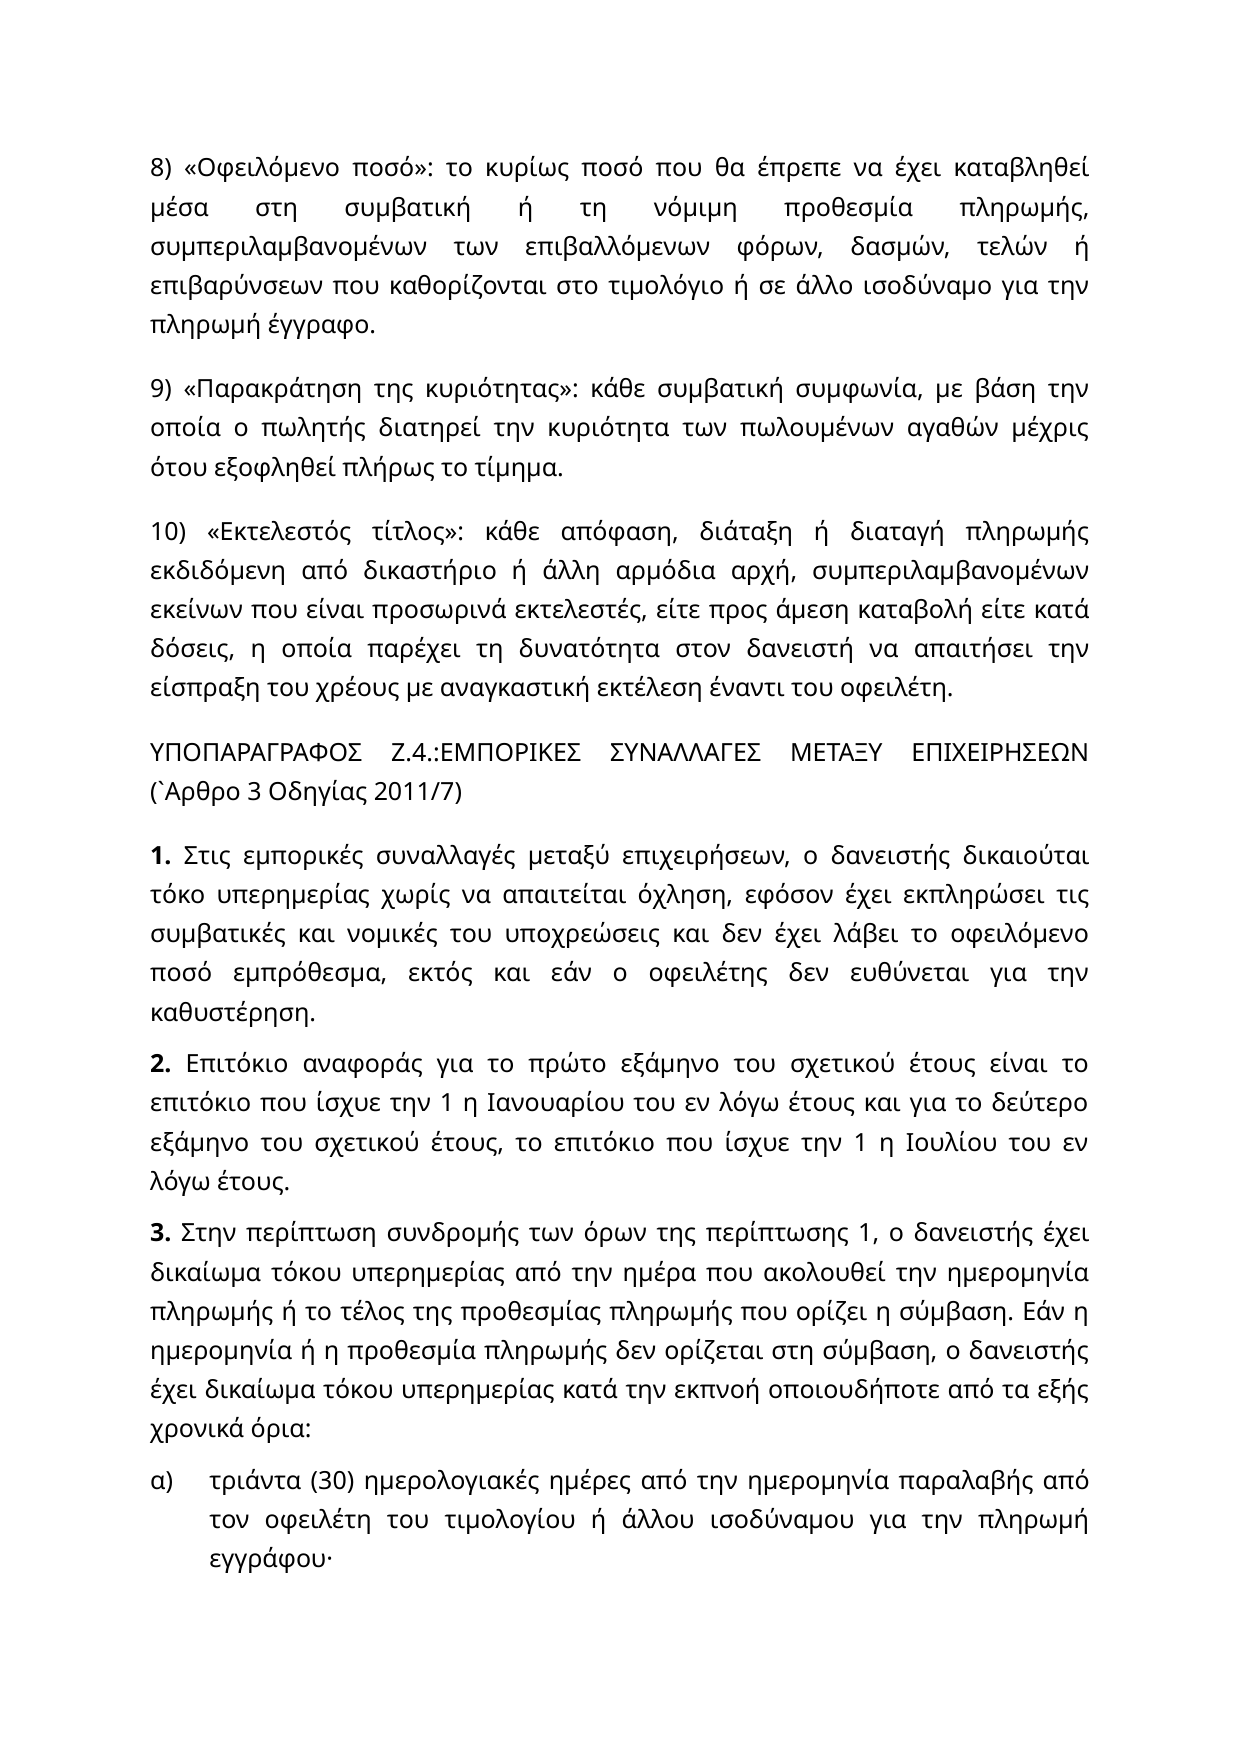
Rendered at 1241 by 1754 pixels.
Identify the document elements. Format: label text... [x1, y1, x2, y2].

text 10) «Εκτελεστός τίτλος»: κάθε απόφαση, διάταξη ή διαταγή πληρωμής εκδιδόμενη από δικαστήριο ή άλλη αρμόδια αρχή, συμπεριλαμβανομένων εκείνων που είναι προσωρινά εκτελεστές, είτε προς άμεση καταβολή είτε κατά δόσεις, η οποία παρέχει τη δυνατότητα στον δανειστή να απαιτήσει την είσπραξη του χρέους με αναγκαστική εκτέλεση έναντι του οφειλέτη. [150, 513, 1090, 704]
list α) τριάντα (30) ημερολογιακές ημέρες από την ημερομηνία παραλαβής από τον οφειλέτη του τιμολογίου ή άλλου ισοδύναμου για την πληρωμή εγγράφου· [150, 1462, 1090, 1575]
text 3. Στην περίπτωση συνδρομής των όρων της περίπτωσης 1, ο δανειστής έχει δικαίωμα τόκου υπερημερίας από την ημέρα που ακολουθεί την ημερομηνία πληρωμής ή το τέλος της προθεσμίας πληρωμής που ορίζει η σύμβαση. Εάν η ημερομηνία ή η προθεσμία πληρωμής δεν ορίζεται στη σύμβαση, ο δανειστής έχει δικαίωμα τόκου υπερημερίας κατά την εκπνοή οποιουδήποτε από τα εξής χρονικά όρια: [150, 1215, 1090, 1445]
text 1. Στις εμπορικές συναλλαγές μεταξύ επιχειρήσεων, ο δανειστής δικαιούται τόκο υπερημερίας χωρίς να απαιτείται όχληση, εφόσον έχει εκπληρώσει τις συμβατικές και νομικές του υποχρεώσεις και δεν έχει λάβει το οφειλόμενο ποσό εμπρόθεσμα, εκτός και εάν ο οφειλέτης δεν ευθύνεται για την καθυστέρηση. [150, 837, 1090, 1028]
text 2. Επιτόκιο αναφοράς για το πρώτο εξάμηνο του σχετικού έτους είναι το επιτόκιο που ίσχυε την 1 η Ιανουαρίου του εν λόγω έτους και για το δεύτερο εξάμηνο του σχετικού έτους, το επιτόκιο που ίσχυε την 1 η Ιουλίου του εν λόγω έτους. [150, 1046, 1090, 1197]
text 8) «Οφειλόμενο ποσό»: το κυρίως ποσό που θα έπρεπε να έχει καταβληθεί μέσα στη συμβατική ή τη νόμιμη προθεσμία πληρωμής, συμπεριλαμβανομένων των επιβαλλόμενων φόρων, δασμών, τελών ή επιβαρύνσεων που καθορίζονται στο τιμολόγιο ή σε άλλο ισοδύναμο για την πληρωμή έγγραφο. [150, 150, 1090, 341]
text 9) «Παρακράτηση της κυριότητας»: κάθε συμβατική συμφωνία, με βάση την οποία ο πωλητής διατηρεί την κυριότητα των πωλουμένων αγαθών μέχρις ότου εξοφληθεί πλήρως το τίμημα. [150, 371, 1090, 483]
text ΥΠΟΠΑΡΑΓΡΑΦΟΣ Ζ.4.:ΕΜΠΟΡΙΚΕΣ ΣΥΝΑΛΛΑΓΕΣ ΜΕΤΑΞΥ ΕΠΙΧΕΙΡΗΣΕΩΝ (`Αρθρο 3 Οδηγίας 2011/7) [150, 734, 1090, 807]
